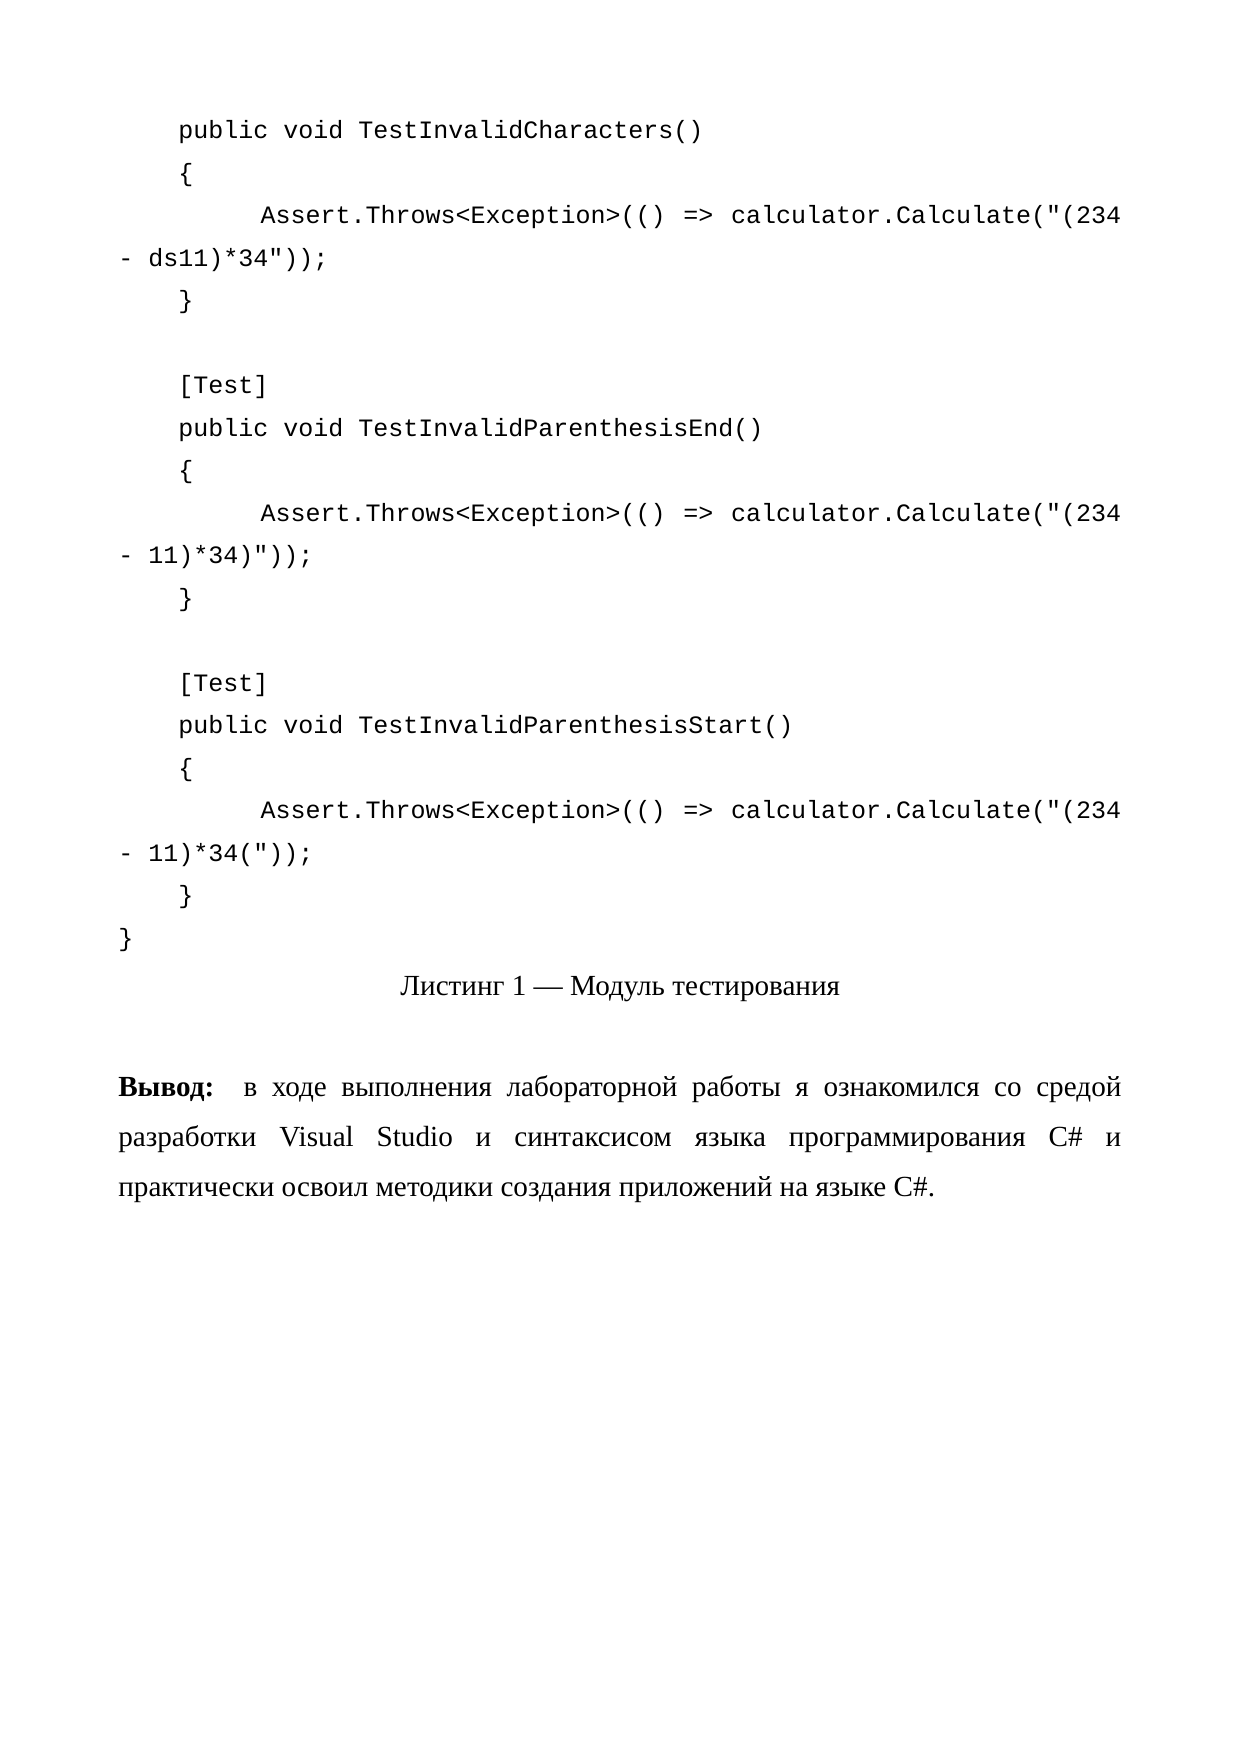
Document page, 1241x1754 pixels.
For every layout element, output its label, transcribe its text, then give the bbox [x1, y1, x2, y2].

text Вывод: в ходе выполнения лабораторной работы я ознакомился со средой разработки Visual Studio и синтаксисом языка программирования C# и практически освоил методики создания приложений на языке C#. [118, 1069, 1122, 1203]
text public void TestInvalidParenthesisEnd() [118, 416, 1122, 444]
text public void TestInvalidParenthesisStart() [118, 713, 1122, 741]
text Assert.Throws<Exception>(() => calculator.Calculate("(234 - ds11)*34")); [118, 203, 1122, 274]
text } [118, 883, 1122, 911]
text Assert.Throws<Exception>(() => calculator.Calculate("(234 - 11)*34(")); [118, 798, 1122, 869]
text } [118, 288, 1122, 316]
text { [118, 756, 1122, 784]
text [Test] [118, 671, 1122, 699]
text } [118, 586, 1122, 614]
text { [118, 161, 1122, 189]
text Assert.Throws<Exception>(() => calculator.Calculate("(234 - 11)*34)")); [118, 501, 1122, 571]
text public void TestInvalidCharacters() [118, 118, 1122, 146]
text { [118, 458, 1122, 486]
text Листинг 1 — Модуль тестирования [118, 968, 1122, 1002]
text } [118, 926, 1122, 954]
text [Test] [118, 373, 1122, 401]
